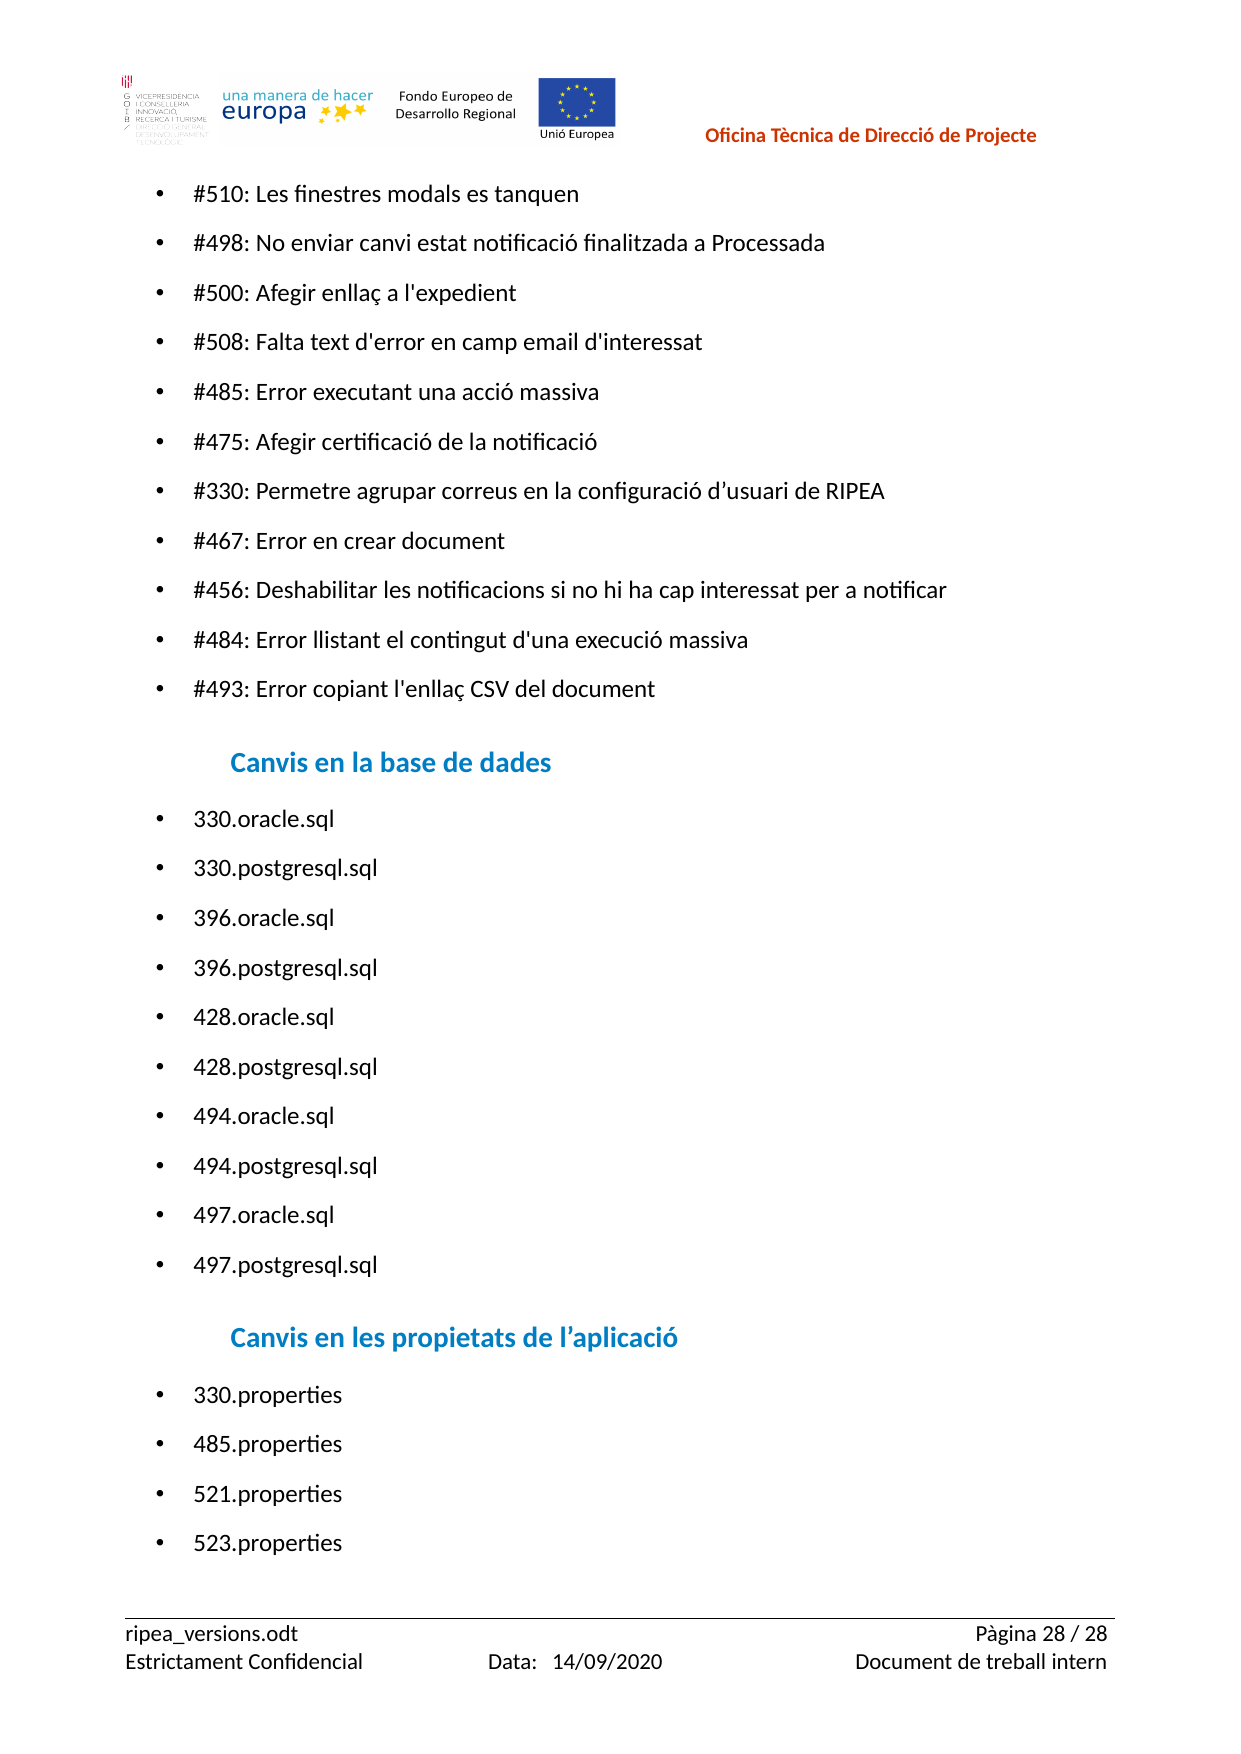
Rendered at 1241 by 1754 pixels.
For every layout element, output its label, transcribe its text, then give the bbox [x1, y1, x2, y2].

list 396.oracle.sql [156, 902, 1122, 933]
list #456: Deshabilitar les notificacions si no hi ha cap interessat per a notificar [156, 574, 1122, 605]
list #510: Les finestres modals es tanquen [156, 178, 1122, 208]
list 497.oracle.sql [156, 1200, 1122, 1230]
list #475: Afegir certificació de la notificació [156, 426, 1122, 456]
subtitle Canvis en la base de dades [153, 744, 1122, 779]
list 330.postgresql.sql [156, 853, 1122, 883]
list 330.oracle.sql [156, 803, 1122, 833]
picture [219, 73, 621, 147]
list 396.postgresql.sql [156, 952, 1122, 982]
list #508: Falta text d'error en camp email d'interessat [156, 326, 1122, 357]
list 330.properties [156, 1379, 1122, 1409]
subtitle Canvis en les propietats de l’aplicació [153, 1319, 1122, 1355]
list #493: Error copiant l'enllaç CSV del document [156, 673, 1122, 704]
picture [118, 73, 213, 147]
list #485: Error executant una acció massiva [156, 376, 1122, 407]
list 428.postgresql.sql [156, 1051, 1122, 1081]
list #467: Error en crear document [156, 525, 1122, 555]
list #484: Error llistant el contingut d'una execució massiva [156, 624, 1122, 654]
list 494.postgresql.sql [156, 1150, 1122, 1181]
list 497.postgresql.sql [156, 1249, 1122, 1280]
list #330: Permetre agrupar correus en la configuració d’usuari de RIPEA [156, 475, 1122, 506]
list 523.properties [156, 1527, 1122, 1558]
list 521.properties [156, 1478, 1122, 1508]
list #498: No enviar canvi estat notificació finalitzada a Processada [156, 227, 1122, 258]
list 485.properties [156, 1428, 1122, 1459]
list 428.oracle.sql [156, 1001, 1122, 1032]
list #500: Afegir enllaç a l'expedient [156, 277, 1122, 307]
list 494.oracle.sql [156, 1101, 1122, 1131]
